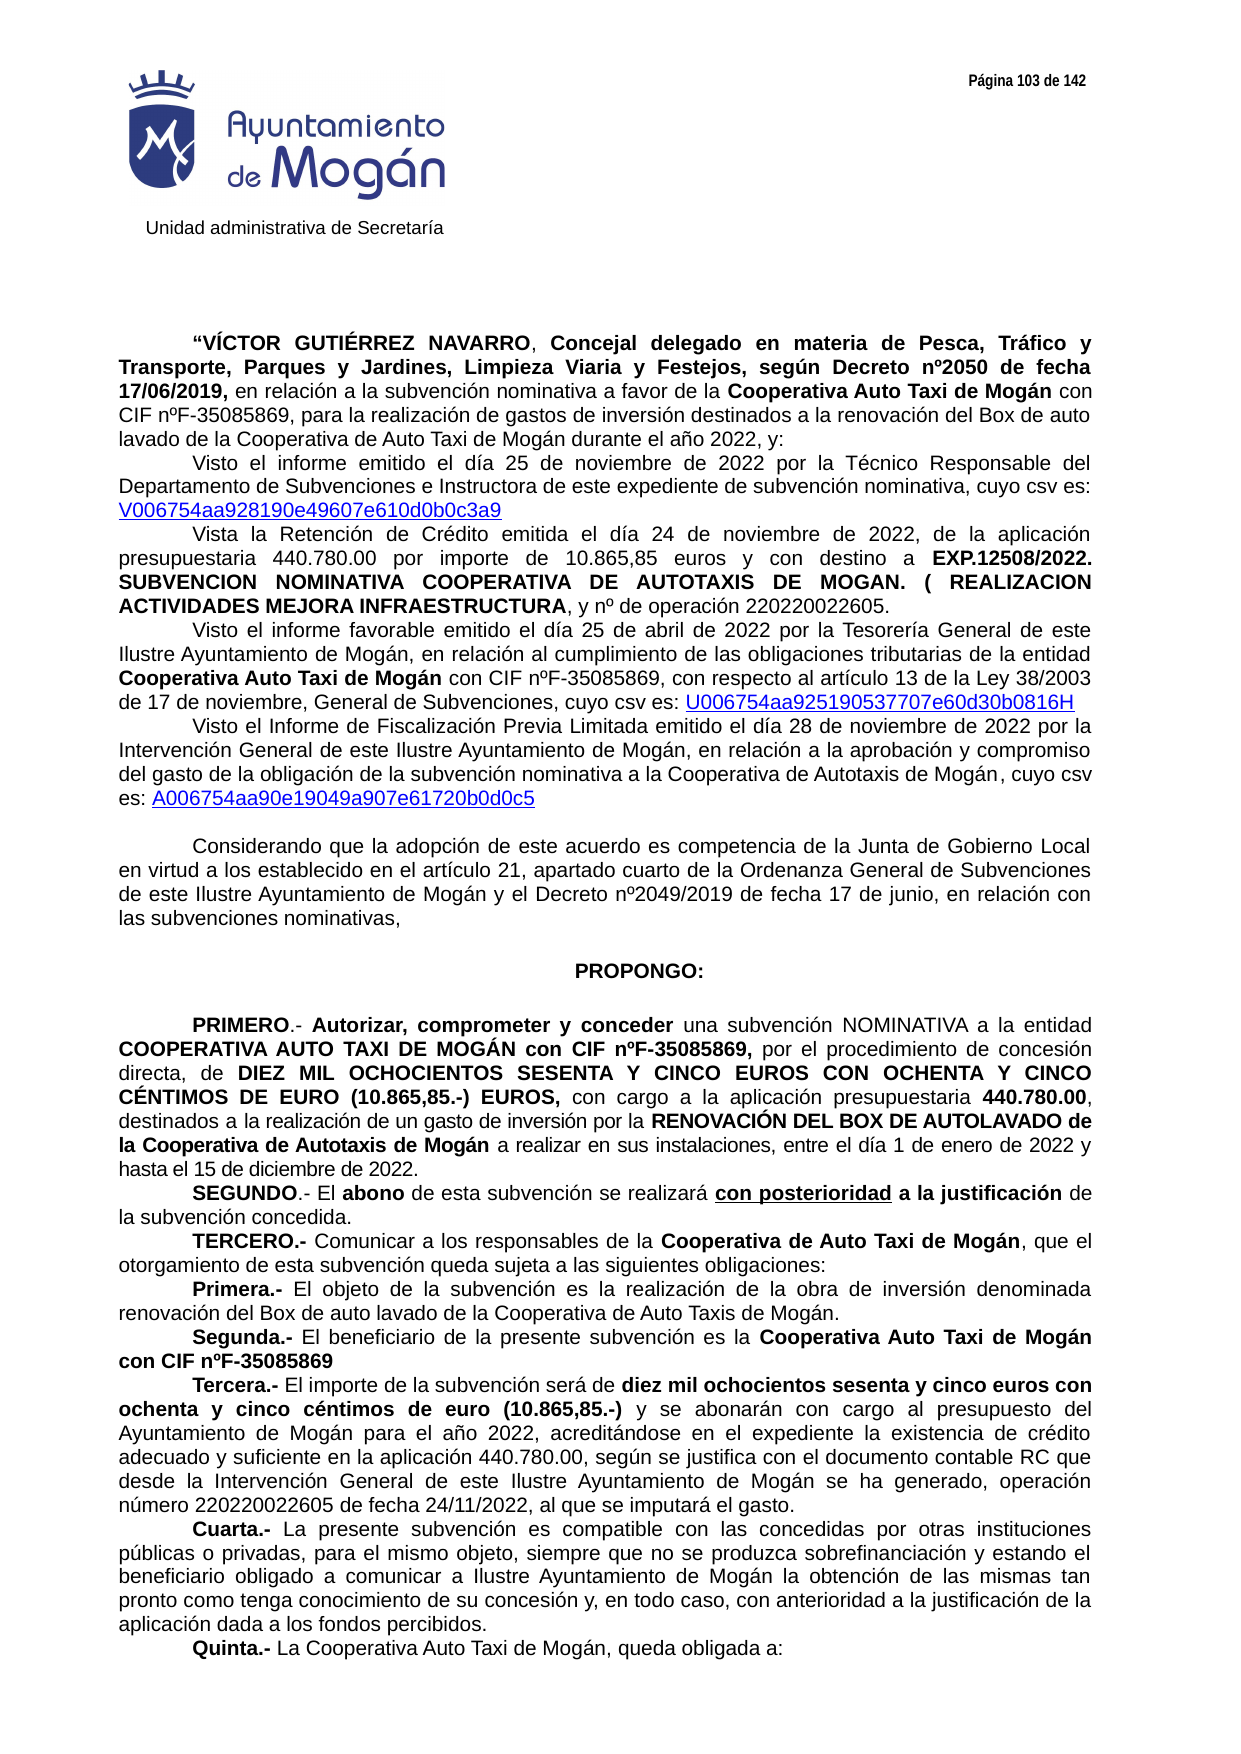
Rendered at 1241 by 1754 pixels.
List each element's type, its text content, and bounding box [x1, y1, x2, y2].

text Primera.- El objeto de la subvención es la realización de la obra de inversión denominada renovación del Box de auto lavado de la Cooperativa de Auto Taxis de Mogán. [118, 1277, 1092, 1325]
text PROPONGO: [118, 959, 1092, 983]
text Considerando que la adopción de este acuerdo es competencia de la Junta de Gobierno Local en virtud a los establecido en el artículo 21, apartado cuarto de la Ordenanza General de Subvenciones de este Ilustre Ayuntamiento de Mogán y el Decreto nº2049/2019 de fecha 17 de junio, en relación con las subvenciones nominativas, [118, 834, 1092, 929]
text PRIMERO.- Autorizar, comprometer y conceder una subvención NOMINATIVA a la entidad COOPERATIVA AUTO TAXI DE MOGÁN con CIF nºF-35085869, por el procedimiento de concesión directa, de DIEZ MIL OCHOCIENTOS SESENTA Y CINCO EUROS CON OCHENTA Y CINCO CÉNTIMOS DE EURO (10.865,85.-) EUROS, con cargo a la aplicación presupuestaria 440.780.00, destinados a la realización de un gasto de inversión por la RENOVACIÓN DEL BOX DE AUTOLAVADO de la Cooperativa de Autotaxis de Mogán a realizar en sus instalaciones, entre el día 1 de enero de 2022 y hasta el 15 de diciembre de 2022. [118, 1013, 1092, 1181]
text Cuarta.- La presente subvención es compatible con las concedidas por otras instituciones públicas o privadas, para el mismo objeto, siempre que no se produzca sobrefinanciación y estando el beneficiario obligado a comunicar a Ilustre Ayuntamiento de Mogán la obtención de las mismas tan pronto como tenga conocimiento de su concesión y, en todo caso, con anterioridad a la justificación de la aplicación dada a los fondos percibidos. [118, 1516, 1092, 1636]
picture [128, 70, 445, 206]
text Tercera.- El importe de la subvención será de diez mil ochocientos sesenta y cinco euros con ochenta y cinco céntimos de euro (10.865,85.-) y se abonarán con cargo al presupuesto del Ayuntamiento de Mogán para el año 2022, acreditándose en el expediente la existencia de crédito adecuado y suficiente en la aplicación 440.780.00, según se justifica con el documento contable RC que desde la Intervención General de este Ilustre Ayuntamiento de Mogán se ha generado, operación número 220220022605 de fecha 24/11/2022, al que se imputará el gasto. [118, 1373, 1092, 1516]
text Segunda.- El beneficiario de la presente subvención es la Cooperativa Auto Taxi de Mogán con CIF nºF-35085869 [118, 1325, 1092, 1373]
text “VÍCTOR GUTIÉRREZ NAVARRO, Concejal delegado en materia de Pesca, Tráfico y Transporte, Parques y Jardines, Limpieza Viaria y Festejos, según Decreto nº2050 de fecha 17/06/2019, en relación a la subvención nominativa a favor de la Cooperativa Auto Taxi de Mogán con CIF nºF-35085869, para la realización de gastos de inversión destinados a la renovación del Box de auto lavado de la Cooperativa de Auto Taxi de Mogán durante el año 2022, y: [118, 331, 1092, 450]
text Visto el informe emitido el día 25 de noviembre de 2022 por la Técnico Responsable del Departamento de Subvenciones e Instructora de este expediente de subvención nominativa, cuyo csv es: V006754aa928190e49607e610d0b0c3a9 [118, 450, 1092, 522]
text Visto el Informe de Fiscalización Previa Limitada emitido el día 28 de noviembre de 2022 por la Intervención General de este Ilustre Ayuntamiento de Mogán, en relación a la aprobación y compromiso del gasto de la obligación de la subvención nominativa a la Cooperativa de Autotaxis de Mogán, cuyo csv es: A006754aa90e19049a907e61720b0d0c5 [118, 714, 1092, 810]
text Quinta.- La Cooperativa Auto Taxi de Mogán, queda obligada a: [118, 1636, 1092, 1660]
text Vista la Retención de Crédito emitida el día 24 de noviembre de 2022, de la aplicación presupuestaria 440.780.00 por importe de 10.865,85 euros y con destino a EXP.12508/2022. SUBVENCION NOMINATIVA COOPERATIVA DE AUTOTAXIS DE MOGAN. ( REALIZACION ACTIVIDADES MEJORA INFRAESTRUCTURA, y nº de operación 220220022605. [118, 522, 1092, 618]
text Visto el informe favorable emitido el día 25 de abril de 2022 por la Tesorería General de este Ilustre Ayuntamiento de Mogán, en relación al cumplimiento de las obligaciones tributarias de la entidad Cooperativa Auto Taxi de Mogán con CIF nºF-35085869, con respecto al artículo 13 de la Ley 38/2003 de 17 de noviembre, General de Subvenciones, cuyo csv es: U006754aa925190537707e60d30b0816H [118, 618, 1092, 714]
text SEGUNDO.- El abono de esta subvención se realizará con posterioridad a la justificación de la subvención concedida. [118, 1181, 1092, 1229]
text TERCERO.- Comunicar a los responsables de la Cooperativa de Auto Taxi de Mogán, que el otorgamiento de esta subvención queda sujeta a las siguientes obligaciones: [118, 1229, 1092, 1277]
